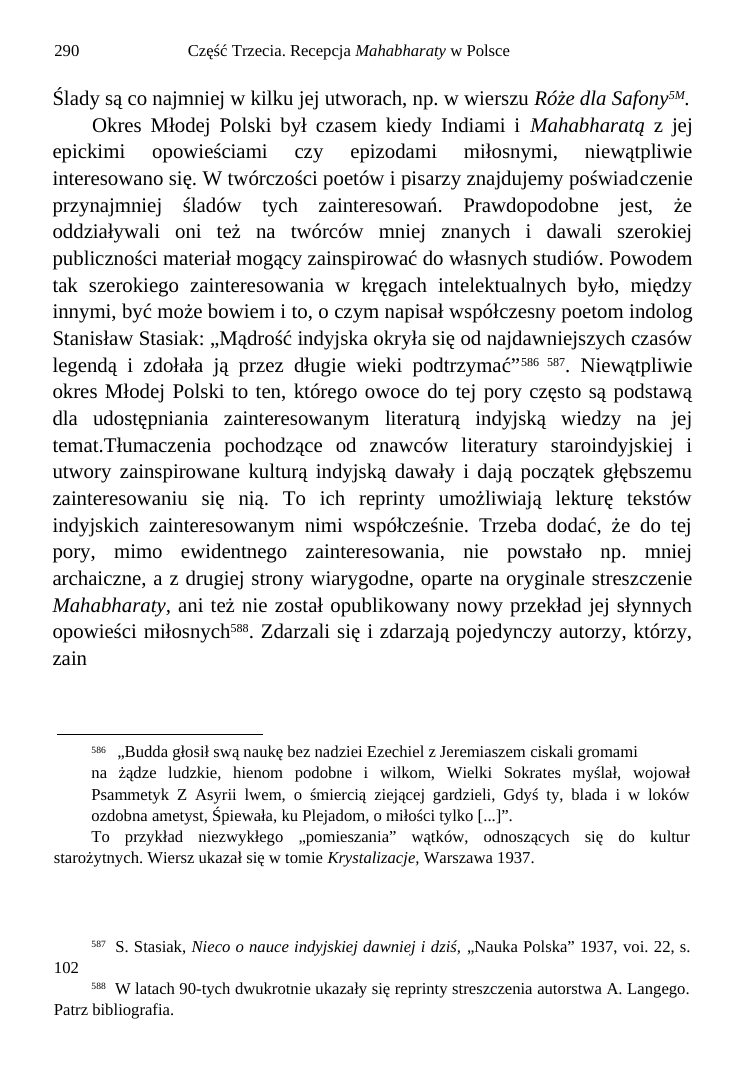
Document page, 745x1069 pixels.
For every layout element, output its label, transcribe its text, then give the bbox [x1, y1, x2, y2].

text Ślady są co najmniej w kilku jej utworach, np. w wierszu Róże dla Safony5M. [52, 86, 693, 110]
text 588 W latach 90-tych dwukrotnie ukazały się reprinty streszczenia autorstwa A. Langego. Patrz bibliografia. [54, 979, 691, 1019]
text na żądze ludzkie, hienom podobne i wilkom, Wielki Sokrates myślał, wojował Psammetyk Z Asyrii lwem, o śmiercią ziejącej gardzieli, Gdyś ty, blada i w loków ozdobna ametyst, Śpiewała, ku Plejadom, o miłości tylko [...]”. [91, 763, 691, 824]
text 587 S. Stasiak, Nieco o nauce indyjskiej dawniej i dziś, „Nauka Polska” 1937, voi. 22, s. 102 [54, 936, 691, 974]
text 586 „Budda głosił swą naukę bez nadziei Ezechiel z Jeremiaszem ciskali gromami [91, 742, 691, 761]
text Okres Młodej Polski był czasem kiedy Indiami i Mahabharatą z jej epickimi opowieściami czy epizodami miłosnymi, niewątpliwie interesowano się. W twórczości poetów i pisarzy znajdujemy poświad­czenie przynajmniej śladów tych zainteresowań. Prawdopodobne jest, że oddziaływali oni też na twórców mniej znanych i dawali szerokiej publiczności materiał mogący zainspirować do własnych studiów. Powodem tak szerokiego zainteresowania w kręgach intelektualnych było, między innymi, być może bowiem i to, o czym napisał współ­czesny poetom indolog Stanisław Stasiak: „Mądrość indyjska okryła się od najdawniejszych czasów legendą i zdołała ją przez długie wieki podtrzymać”586 587. Niewątpliwie okres Młodej Polski to ten, którego owo­ce do tej pory często są podstawą dla udostępniania zainteresowanym literaturą indyjską wiedzy na jej temat.Tłumaczenia pochodzące od znawców literatury staroindyjskiej i utwory zainspirowane kulturą indyjską dawały i dają początek głębszemu zainteresowaniu się nią. To ich reprinty umożliwiają lekturę tekstów indyjskich zainteresowanym nimi współcześnie. Trzeba dodać, że do tej pory, mimo ewidentnego zainteresowania, nie powstało np. mniej archaiczne, a z drugiej stro­ny wiarygodne, oparte na oryginale streszczenie Mahabharaty, ani też nie został opublikowany nowy przekład jej słynnych opowieści miłosnych588. Zdarzali się i zdarzają pojedynczy autorzy, którzy, zain­ [52, 112, 693, 670]
text 290 Część Trzecia. Recepcja Mahabharaty w Polsce [54, 40, 693, 59]
text To przykład niezwykłego „pomieszania” wątków, odnoszących się do kultur starożytnych. Wiersz ukazał się w tomie Krystalizacje, Warszawa 1937. [54, 826, 691, 867]
